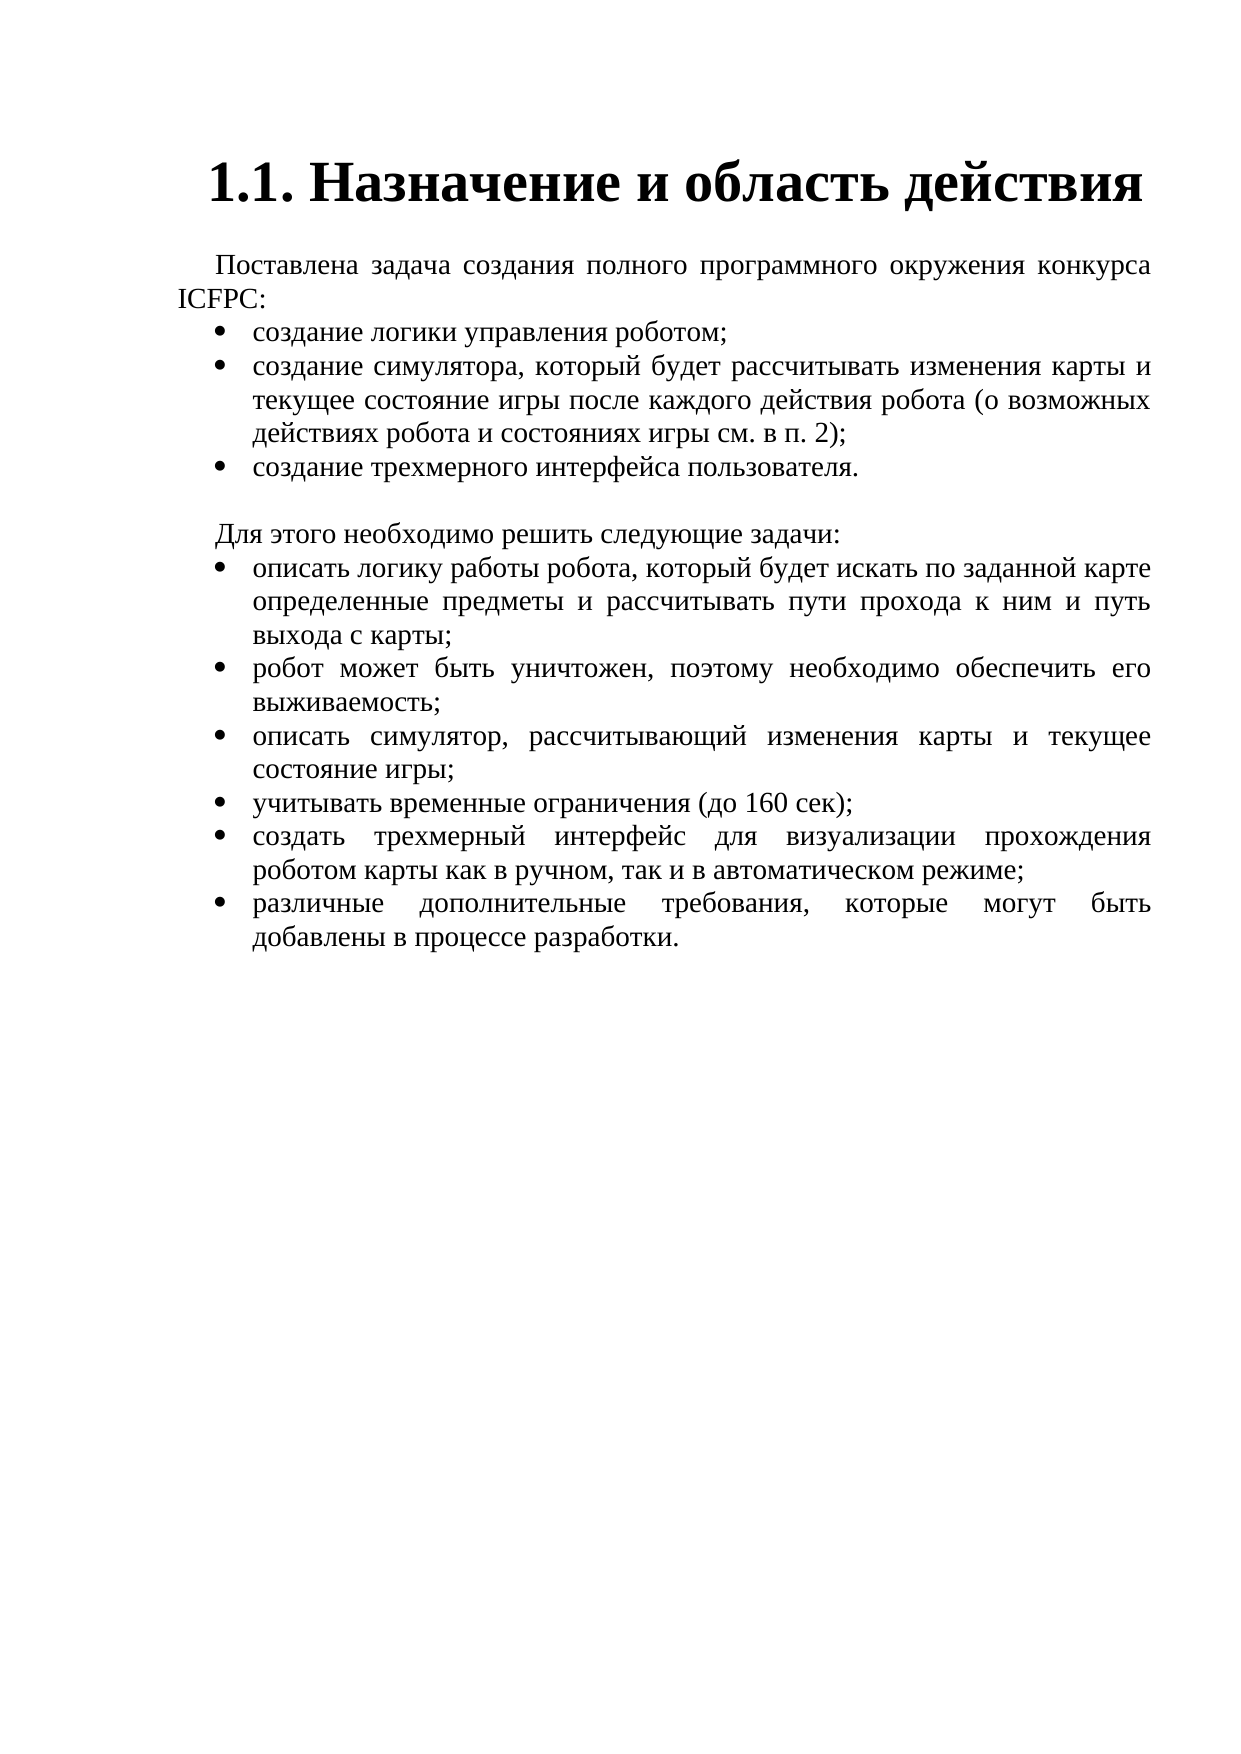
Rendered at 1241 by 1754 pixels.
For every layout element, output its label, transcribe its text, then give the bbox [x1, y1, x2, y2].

list создание логики управления роботом; [215, 314, 1152, 348]
list различные дополнительные требования, которые могут быть добавлены в процессе разработки. [215, 886, 1152, 953]
list описать логику работы робота, который будет искать по заданной карте определенные предметы и рассчитывать пути прохода к ним и путь выхода с карты; [215, 550, 1152, 650]
text 1.1. Назначение и область действия [207, 147, 1152, 214]
list создание трехмерного интерфейса пользователя. [215, 449, 1152, 483]
text Для этого необходимо решить следующие задачи: [177, 516, 1152, 550]
list создание симулятора, который будет рассчитывать изменения карты и текущее состояние игры после каждого действия робота (о возможных действиях робота и состояниях игры см. в п. 2); [215, 348, 1152, 449]
list учитывать временные ограничения (до 160 сек); [215, 785, 1152, 818]
text Поставлена задача создания полного программного окружения конкурса ICFPC: [177, 247, 1152, 314]
list создать трехмерный интерфейс для визуализации прохождения роботом карты как в ручном, так и в автоматическом режиме; [215, 818, 1152, 886]
list робот может быть уничтожен, поэтому необходимо обеспечить его выживаемость; [215, 650, 1152, 718]
list описать симулятор, рассчитывающий изменения карты и текущее состояние игры; [215, 718, 1152, 785]
